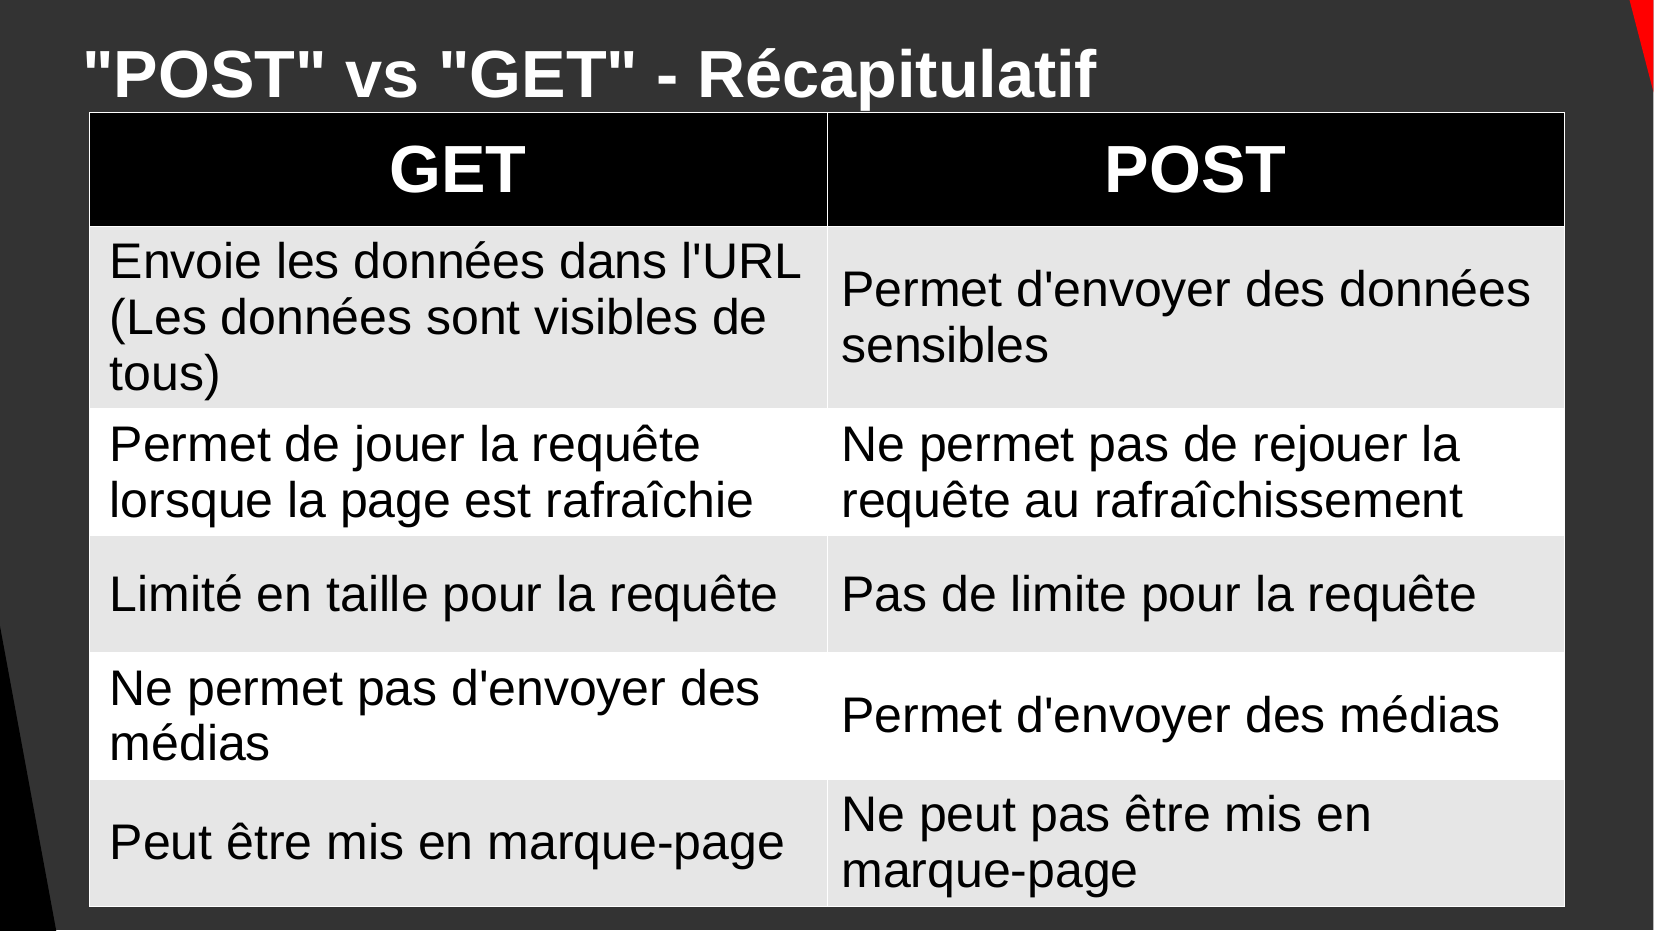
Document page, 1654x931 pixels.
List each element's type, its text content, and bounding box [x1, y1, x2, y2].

table_cell Pas de limite pour la requête [828, 536, 1564, 652]
table_cell Ne peut pas être mis en marque-page [828, 780, 1564, 906]
text_box [0, 626, 57, 931]
text_box [1629, 0, 1654, 95]
table_cell Permet d'envoyer des médias [828, 653, 1564, 779]
table_cell Ne permet pas de rejouer la requête au rafraîchissement [828, 409, 1564, 535]
table_cell Ne permet pas d'envoyer des médias [90, 653, 827, 779]
table_cell Peut être mis en marque-page [90, 780, 827, 906]
table_cell Envoie les données dans l'URL (Les données sont visibles de tous) [90, 227, 827, 408]
table_cell Limité en taille pour la requête [90, 536, 827, 652]
table_cell Permet de jouer la requête lorsque la page est rafraîchie [90, 409, 827, 535]
table_header POST [828, 113, 1564, 226]
table_header GET [90, 113, 827, 226]
title "POST" vs "GET" - Récapitulatif [82, 37, 1571, 114]
table_cell Permet d'envoyer des données sensibles [828, 227, 1564, 408]
